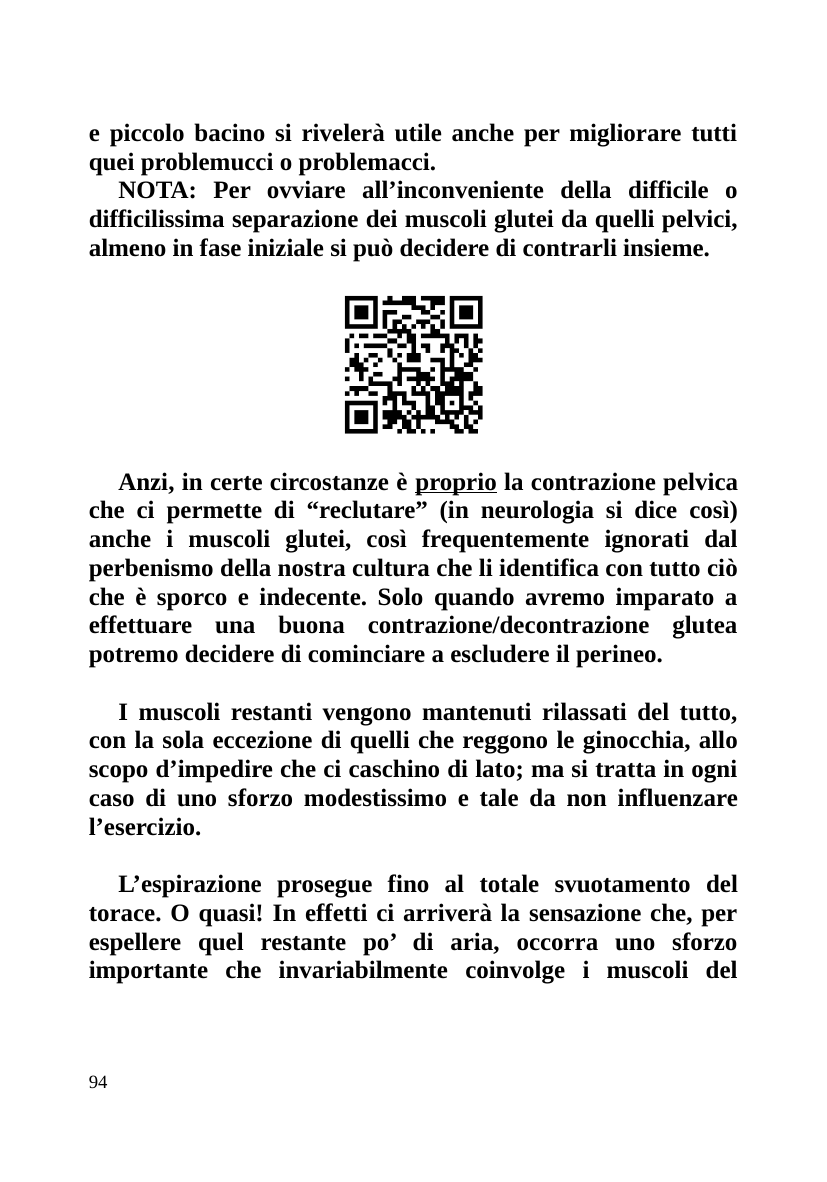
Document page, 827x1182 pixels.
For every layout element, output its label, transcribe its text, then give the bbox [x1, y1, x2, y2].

text NOTA: Per ovviare all’inconveniente della difficile o difficilissima separazione dei muscoli glutei da quelli pelvici, almeno in fase iniziale si può decidere di contrarli insieme. [88, 176, 738, 262]
text L’espirazione prosegue fino al totale svuotamento del torace. O quasi! In effetti ci arriverà la sensazione che, per espellere quel restante po’ di aria, occorra uno sforzo importante che invariabilmente coinvolge i muscoli del [88, 869, 738, 984]
text e piccolo bacino si rivelerà utile anche per migliorare tutti quei problemucci o problemacci. [88, 118, 738, 176]
picture [339, 290, 488, 439]
text I muscoli restanti vengono mantenuti rilassati del tutto, con la sola eccezione di quelli che reggono le ginocchia, allo scopo d’impedire che ci caschino di lato; ma si tratta in ogni caso di uno sforzo modestissimo e tale da non influenzare l’esercizio. [88, 697, 738, 841]
text Anzi, in certe circostanze è proprio la contrazione pelvica che ci permette di “reclutare” (in neurologia si dice così) anche i muscoli glutei, così frequentemente ignorati dal perbenismo della nostra cultura che li identifica con tutto ciò che è sporco e indecente. Solo quando avremo imparato a effettuare una buona contrazione/decontrazione glutea potremo decidere di cominciare a escludere il perineo. [88, 467, 738, 668]
